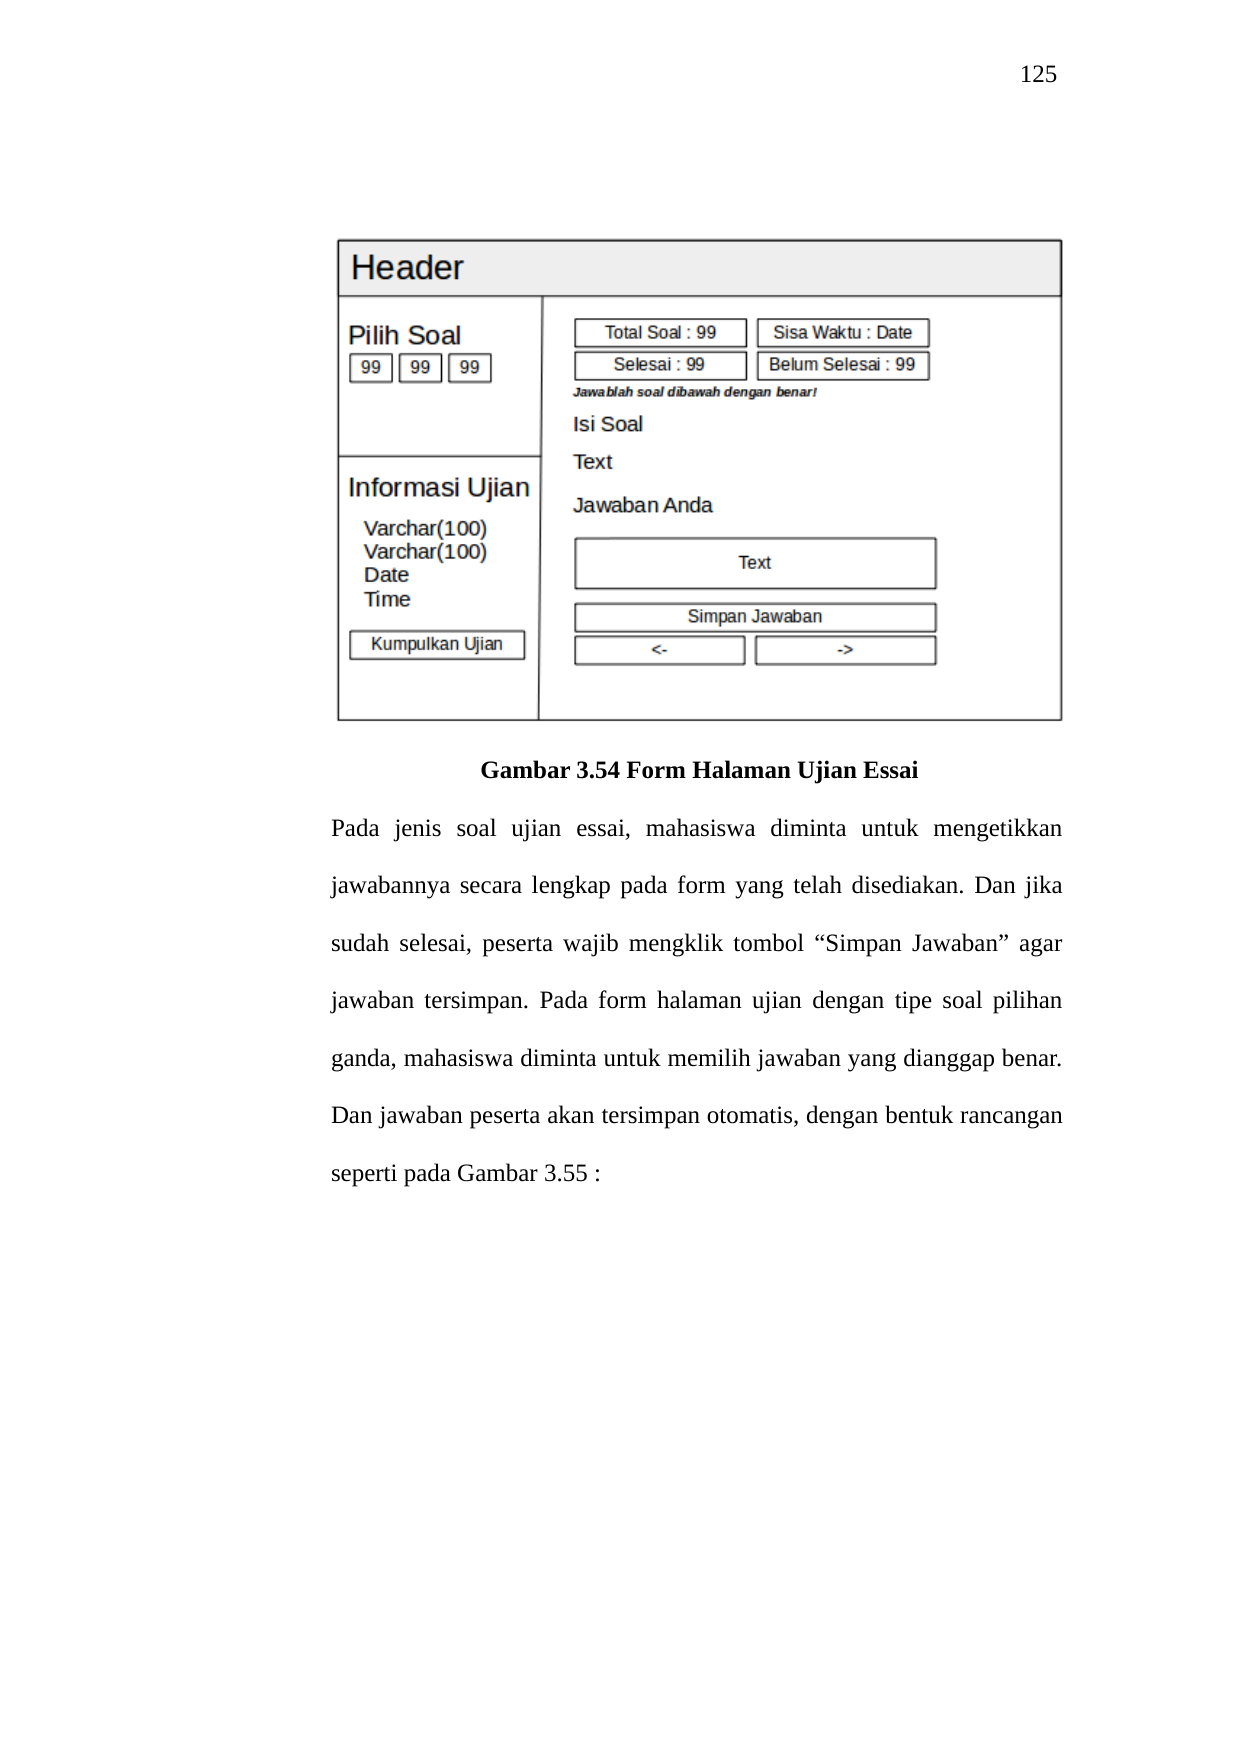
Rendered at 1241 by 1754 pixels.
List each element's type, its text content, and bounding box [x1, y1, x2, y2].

picture [335, 236, 1064, 724]
list Gambar 3.54 Form Halaman Ujian Essai [335, 724, 1063, 784]
list Pada jenis soal ujian essai, mahasiswa diminta untuk mengetikkan jawabannya secara lengkap pada form yang telah disediakan. Dan jika sudah selesai, peserta wajib mengklik tombol “Simpan Jawaban” agar jawaban tersimpan. Pada form halaman ujian dengan tipe soal pilihan ganda, mahasiswa diminta untuk memilih jawaban yang dianggap benar. Dan jawaban peserta akan tersimpan otomatis, dengan bentuk rancangan seperti pada Gambar 3.55 : [295, 813, 1063, 1186]
